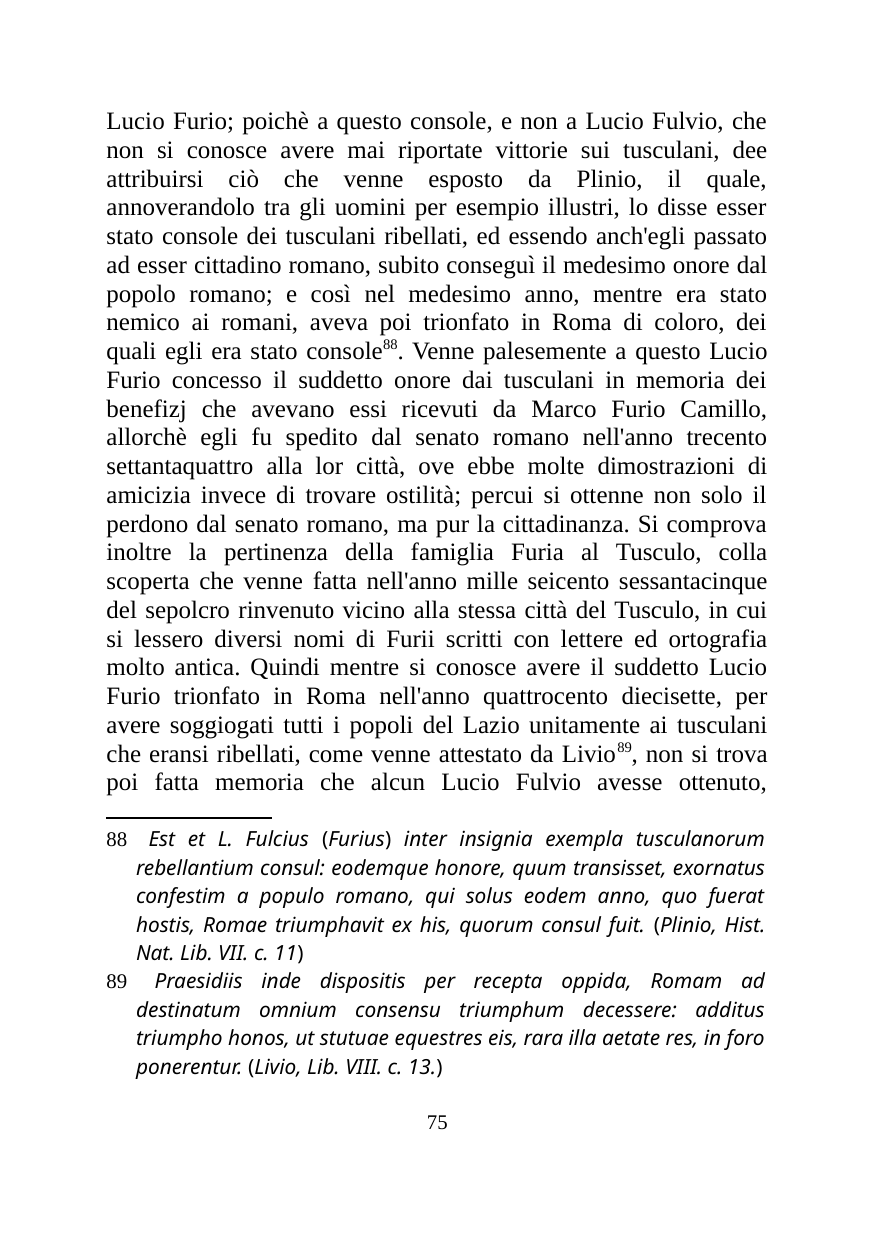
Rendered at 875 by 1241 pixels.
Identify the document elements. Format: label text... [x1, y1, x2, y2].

text Lucio Furio; poichè a questo console, e non a Lucio Fulvio, che non si conosce avere mai riportate vittorie sui tusculani, dee attribuirsi ciò che venne esposto da Plinio, il quale, annoverandolo tra gli uomini per esempio illustri, lo disse esser stato console dei tusculani ribellati, ed essendo anch'egli passato ad esser cittadino romano, subito conseguì il medesimo onore dal popolo romano; e così nel medesimo anno, mentre era stato nemico ai romani, aveva poi trionfato in Roma di coloro, dei quali egli era stato console. Venne palesemente a questo Lucio Furio concesso il suddetto onore dai tusculani in memoria dei benefizj che avevano essi ricevuti da Marco Furio Camillo, allorchè egli fu spedito dal senato romano nell'anno trecento settantaquattro alla lor città, ove ebbe molte dimostrazioni di amicizia invece di trovare ostilità; percui si ottenne non solo il perdono dal senato romano, ma pur la cittadinanza. Si comprova inoltre la pertinenza della famiglia Furia al Tusculo, colla scoperta che venne fatta nell'anno mille seicento sessantacinque del sepolcro rinvenuto vicino alla stessa città del Tusculo, in cui si lessero diversi nomi di Furii scritti con lettere ed ortografia molto antica. Quindi mentre si conosce avere il suddetto Lucio Furio trionfato in Roma nell'anno quattrocento diecisette, per avere soggiogati tutti i popoli del Lazio unitamente ai tusculani che eransi ribellati, come venne attestato da Livio, non si trova poi fatta memoria che alcun Lucio Fulvio avesse ottenuto, [106, 106, 768, 796]
text Praesidiis inde dispositis per recepta oppida, Romam ad destinatum omnium consensu triumphum decessere: additus triumpho honos, ut stutuae equestres eis, rara illa aetate res, in foro ponerentur. (Livio, Lib. VIII. c. 13.) [106, 967, 768, 1080]
text Est et L. Fulcius (Furius) inter insignia exempla tusculanorum rebellantium consul: eodemque honore, quum transisset, exornatus confestim a populo romano, qui solus eodem anno, quo fuerat hostis, Romae triumphavit ex his, quorum consul fuit. (Plinio, Hist. Nat. Lib. VII. c. 11) [106, 824, 768, 967]
